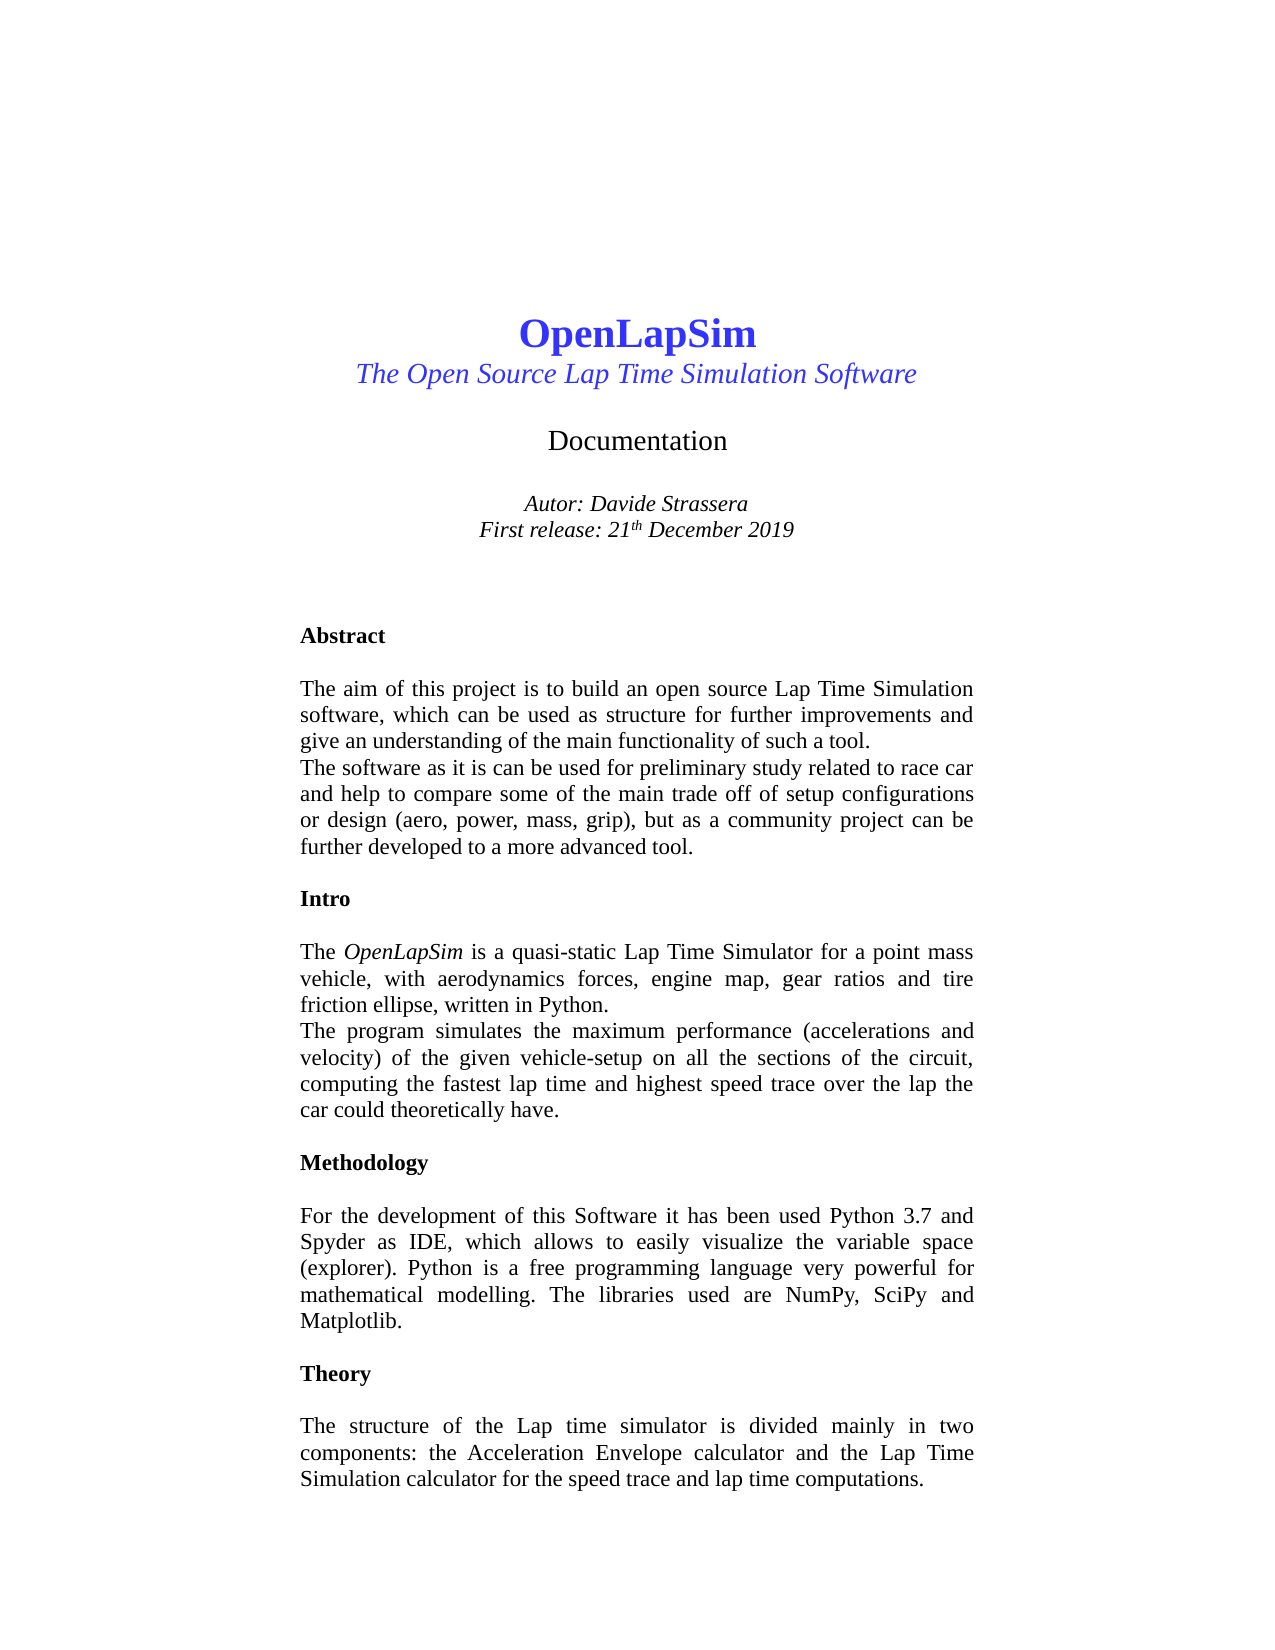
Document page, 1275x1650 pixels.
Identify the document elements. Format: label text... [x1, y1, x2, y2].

text Abstract [300, 622, 975, 648]
text Autor: Davide Strassera [300, 490, 975, 517]
text The Open Source Lap Time Simulation Software [300, 356, 975, 389]
text Intro [300, 886, 975, 912]
text First release: 21th December 2019 [300, 517, 975, 543]
text The software as it is can be used for preliminary study related to race car and help to compare some of the main trade off of setup configurations or design (aero, power, mass, grip), but as a community project can be further developed to a more advanced tool. [300, 754, 975, 859]
text Methodology [300, 1149, 975, 1175]
text The aim of this project is to build an open source Lap Time Simulation software, which can be used as structure for further improvements and give an understanding of the main functionality of such a tool. [300, 675, 975, 754]
text The OpenLapSim is a quasi-static Lap Time Simulator for a point mass vehicle, with aerodynamics forces, engine map, gear ratios and tire friction ellipse, written in Python. [300, 938, 975, 1017]
text OpenLapSim [300, 308, 975, 356]
text Theory [300, 1360, 975, 1386]
text Documentation [300, 423, 975, 457]
text For the development of this Software it has been used Python 3.7 and Spyder as IDE, which allows to easily visualize the variable space (explorer). Python is a free programming language very powerful for mathematical modelling. The libraries used are NumPy, SciPy and Matplotlib. [300, 1202, 975, 1333]
text The structure of the Lap time simulator is divided mainly in two components: the Acceleration Envelope calculator and the Lap Time Simulation calculator for the speed trace and lap time computations. [300, 1413, 975, 1492]
text The program simulates the maximum performance (accelerations and velocity) of the given vehicle-setup on all the sections of the circuit, computing the fastest lap time and highest speed trace over the lap the car could theoretically have. [300, 1017, 975, 1123]
